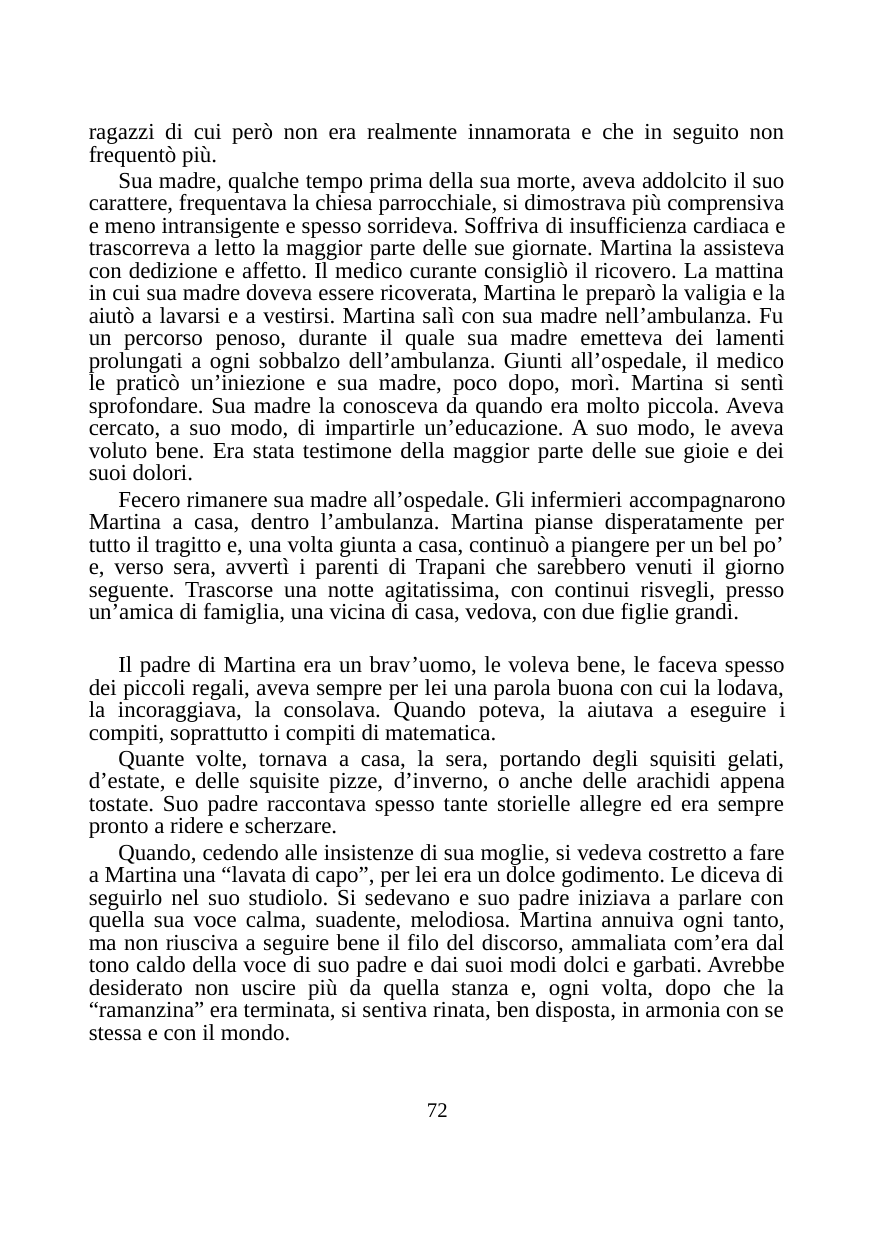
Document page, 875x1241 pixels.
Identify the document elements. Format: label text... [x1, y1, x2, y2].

text Il padre di Martina era un brav’uomo, le voleva bene, le faceva spesso dei piccoli regali, aveva sempre per lei una parola buona con cui la lodava, la incoraggiava, la consolava. Quando poteva, la aiutava a eseguire i compiti, soprattutto i compiti di matematica. [88, 651, 786, 745]
text Sua madre, qualche tempo prima della sua morte, aveva addolcito il suo carattere, frequentava la chiesa parrocchiale, si dimostrava più comprensiva e meno intransigente e spesso sorrideva. Soffriva di insufficienza cardiaca e trascorreva a letto la maggior parte delle sue giornate. Martina la assisteva con dedizione e affetto. Il medico curante consigliò il ricovero. La mattina in cui sua madre doveva essere ricoverata, Martina le preparò la valigia e la aiutò a lavarsi e a vestirsi. Martina salì con sua madre nell’ambulanza. Fu un percorso penoso, durante il quale sua madre emetteva dei lamenti prolungati a ogni sobbalzo dell’ambulanza. Giunti all’ospedale, il medico le praticò un’iniezione e sua madre, poco dopo, morì. Martina si sentì sprofondare. Sua madre la conosceva da quando era molto piccola. Aveva cercato, a suo modo, di impartirle un’educazione. A suo modo, le aveva voluto bene. Era stata testimone della maggior parte delle sue gioie e dei suoi dolori. [88, 167, 786, 486]
text Quante volte, tornava a casa, la sera, portando degli squisiti gelati, d’estate, e delle squisite pizze, d’inverno, o anche delle arachidi appena tostate. Suo padre raccontava spesso tante storielle allegre ed era sempre pronto a ridere e scherzare. [88, 745, 786, 839]
text Fecero rimanere sua madre all’ospedale. Gli infermieri accompagnarono Martina a casa, dentro l’ambulanza. Martina pianse disperatamente per tutto il tragitto e, una volta giunta a casa, continuò a piangere per un bel po’ e, verso sera, avvertì i parenti di Trapani che sarebbero venuti il giorno seguente. Trascorse una notte agitatissima, con continui risvegli, presso un’amica di famiglia, una vicina di casa, vedova, con due figlie grandi. [88, 486, 786, 625]
text ragazzi di cui però non era realmente innamorata e che in seguito non frequentò più. [88, 118, 786, 167]
text Quando, cedendo alle insistenze di sua moglie, si vedeva costretto a fare a Martina una “lavata di capo”, per lei era un dolce godimento. Le diceva di seguirlo nel suo studiolo. Si sedevano e suo padre iniziava a parlare con quella sua voce calma, suadente, melodiosa. Martina annuiva ogni tanto, ma non riusciva a seguire bene il filo del discorso, ammaliata com’era dal tono caldo della voce di suo padre e dai suoi modi dolci e garbati. Avrebbe desiderato non uscire più da quella stanza e, ogni volta, dopo che la “ramanzina” era terminata, si sentiva rinata, ben disposta, in armonia con se stessa e con il mondo. [88, 839, 786, 1045]
